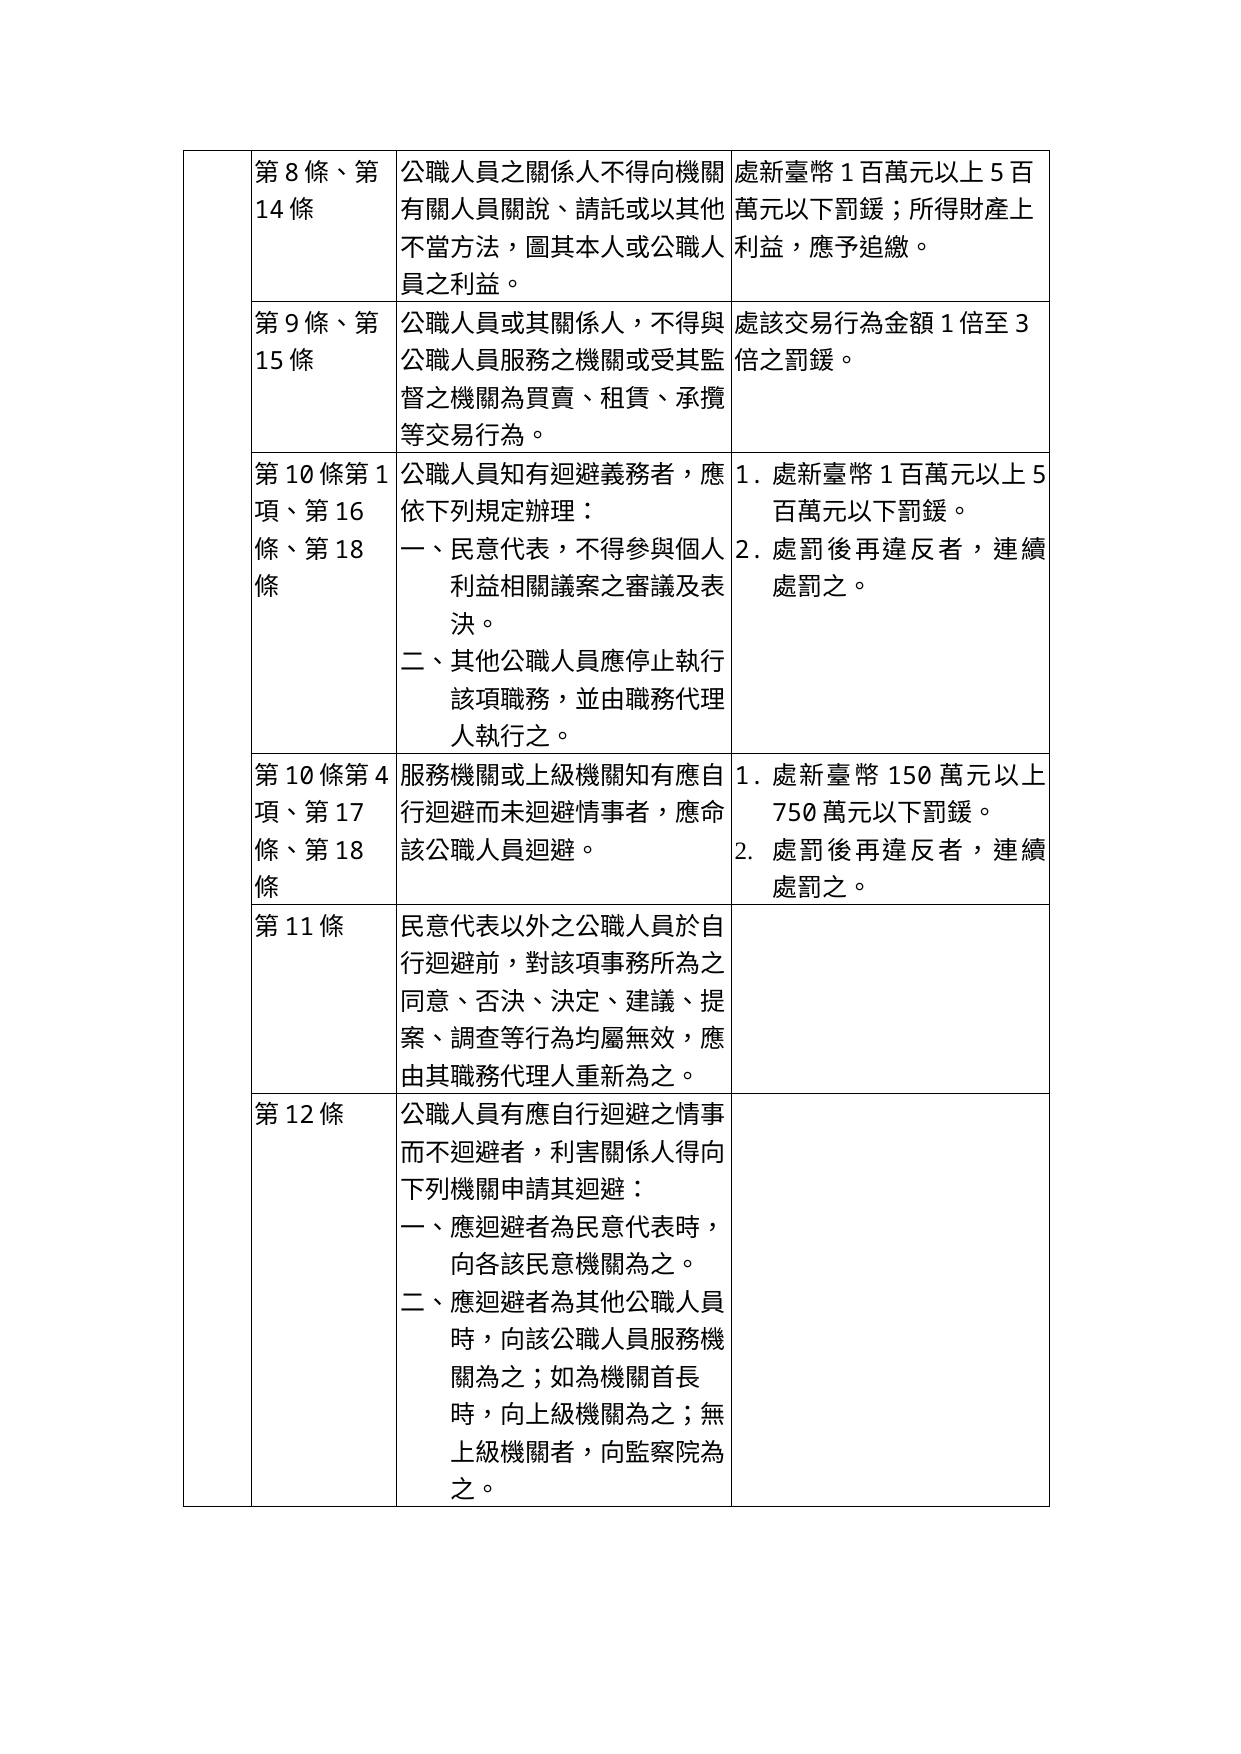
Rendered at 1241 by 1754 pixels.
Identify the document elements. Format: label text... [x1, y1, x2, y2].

table_cell 處新臺幣1百萬元以上5百萬元以下罰鍰；所得財產上利益，應予追繳。 [732, 151, 1049, 301]
table_cell [732, 1094, 1049, 1506]
table_cell 公職人員之關係人不得向機關有關人員關說、請託或以其他不當方法，圖其本人或公職人員之利益。 [397, 151, 731, 301]
table_cell 處新臺幣1百萬元以上5百萬元以下罰鍰。 處罰後再違反者，連續處罰之。 [732, 453, 1049, 753]
table_cell 第10條第1項、第16條、第18條 [252, 453, 396, 753]
table_cell 公職人員有應自行迴避之情事而不迴避者，利害關係人得向下列機關申請其迴避： 一、應迴避者為民意代表時，向各該民意機關為之。 二、應迴避者為其他公職人員時，向該公職人員服務機關為之；如為機關首長時，向上級機關為之；無上級機關者，向監察院為之。 [397, 1094, 731, 1506]
table_cell 第8條、第14條 [252, 151, 396, 301]
table_cell 第11條 [252, 905, 396, 1093]
table_cell 公職人員或其關係人，不得與公職人員服務之機關或受其監督之機關為買賣、租賃、承攬等交易行為。 [397, 302, 731, 452]
table_cell 第9條、第15條 [252, 302, 396, 452]
table_cell [184, 151, 251, 1506]
table_cell [732, 905, 1049, 1093]
table_cell 處該交易行為金額1倍至3倍之罰鍰。 [732, 302, 1049, 452]
table_cell 第10條第4項、第17條、第18條 [252, 754, 396, 904]
table_cell 服務機關或上級機關知有應自行迴避而未迴避情事者，應命該公職人員迴避。 [397, 754, 731, 904]
table_cell 處新臺幣150萬元以上750萬元以下罰鍰。 處罰後再違反者，連續處罰之。 [732, 754, 1049, 904]
table_cell 民意代表以外之公職人員於自行迴避前，對該項事務所為之同意、否決、決定、建議、提案、調查等行為均屬無效，應由其職務代理人重新為之。 [397, 905, 731, 1093]
table_cell 公職人員知有迴避義務者，應依下列規定辦理： 一、民意代表，不得參與個人利益相關議案之審議及表決。 二、其他公職人員應停止執行該項職務，並由職務代理人執行之。 [397, 453, 731, 753]
table_cell 第12條 [252, 1094, 396, 1506]
